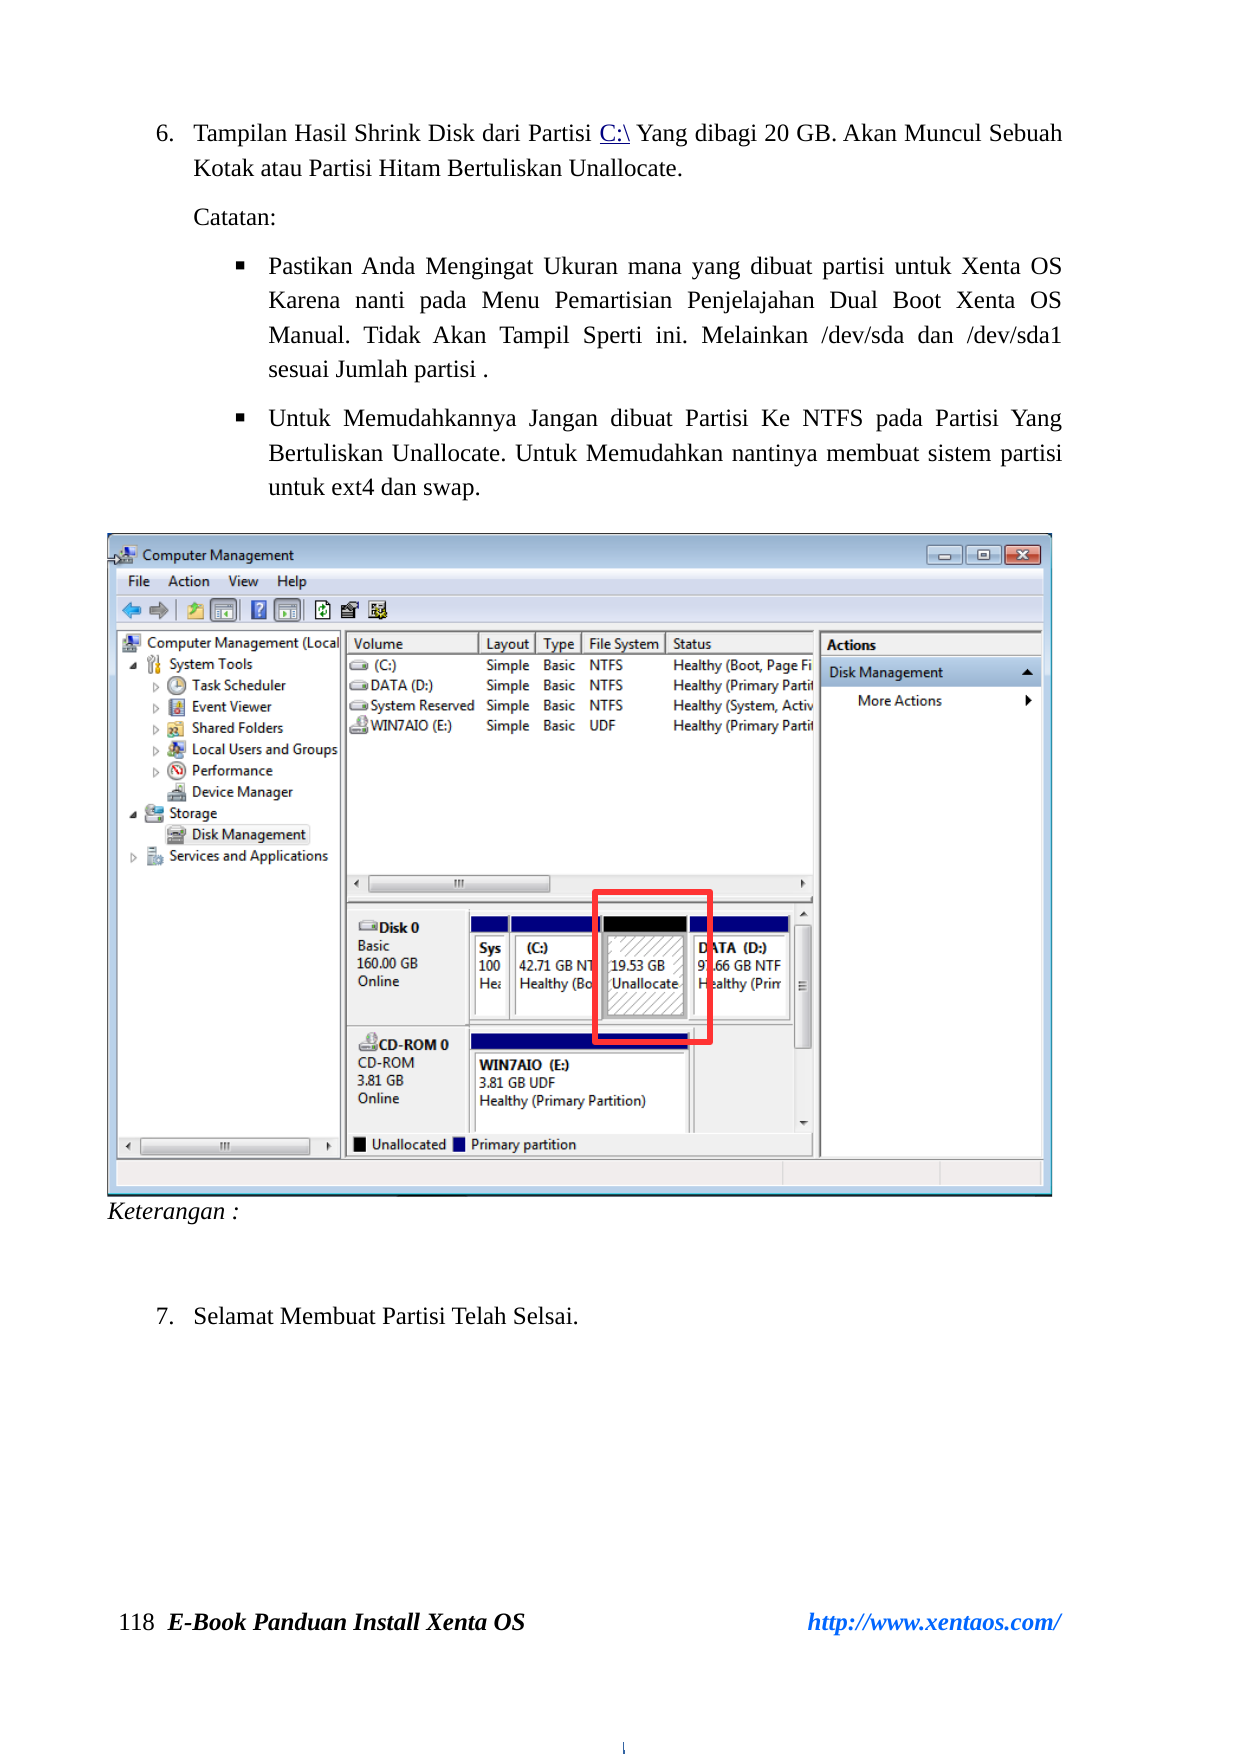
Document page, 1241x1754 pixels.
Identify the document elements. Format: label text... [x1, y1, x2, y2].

list Pastikan Anda Mengingat Ukuran mana yang dibuat partisi untuk Xenta OS Karena nanti pada Menu Pemartisian Penjelajahan Dual Boot Xenta OS Manual. Tidak Akan Tampil Sperti ini. Melainkan /dev/sda dan /dev/sda1 sesuai Jumlah partisi . [231, 251, 1063, 383]
list Tampilan Hasil Shrink Disk dari Partisi C:\ Yang dibagi 20 GB. Akan Muncul Sebuah Kotak atau Partisi Hitam Bertuliskan Unallocate. [156, 118, 1063, 181]
list Catatan: [156, 202, 1063, 230]
picture [107, 533, 1053, 1197]
list Keterangan : [107, 1197, 1074, 1225]
list Selamat Membuat Partisi Telah Selsai. [156, 1301, 1063, 1329]
list Untuk Memudahkannya Jangan dibuat Partisi Ke NTFS pada Partisi Yang Bertuliskan Unallocate. Untuk Memudahkan nantinya membuat sistem partisi untuk ext4 dan swap. [231, 403, 1063, 501]
